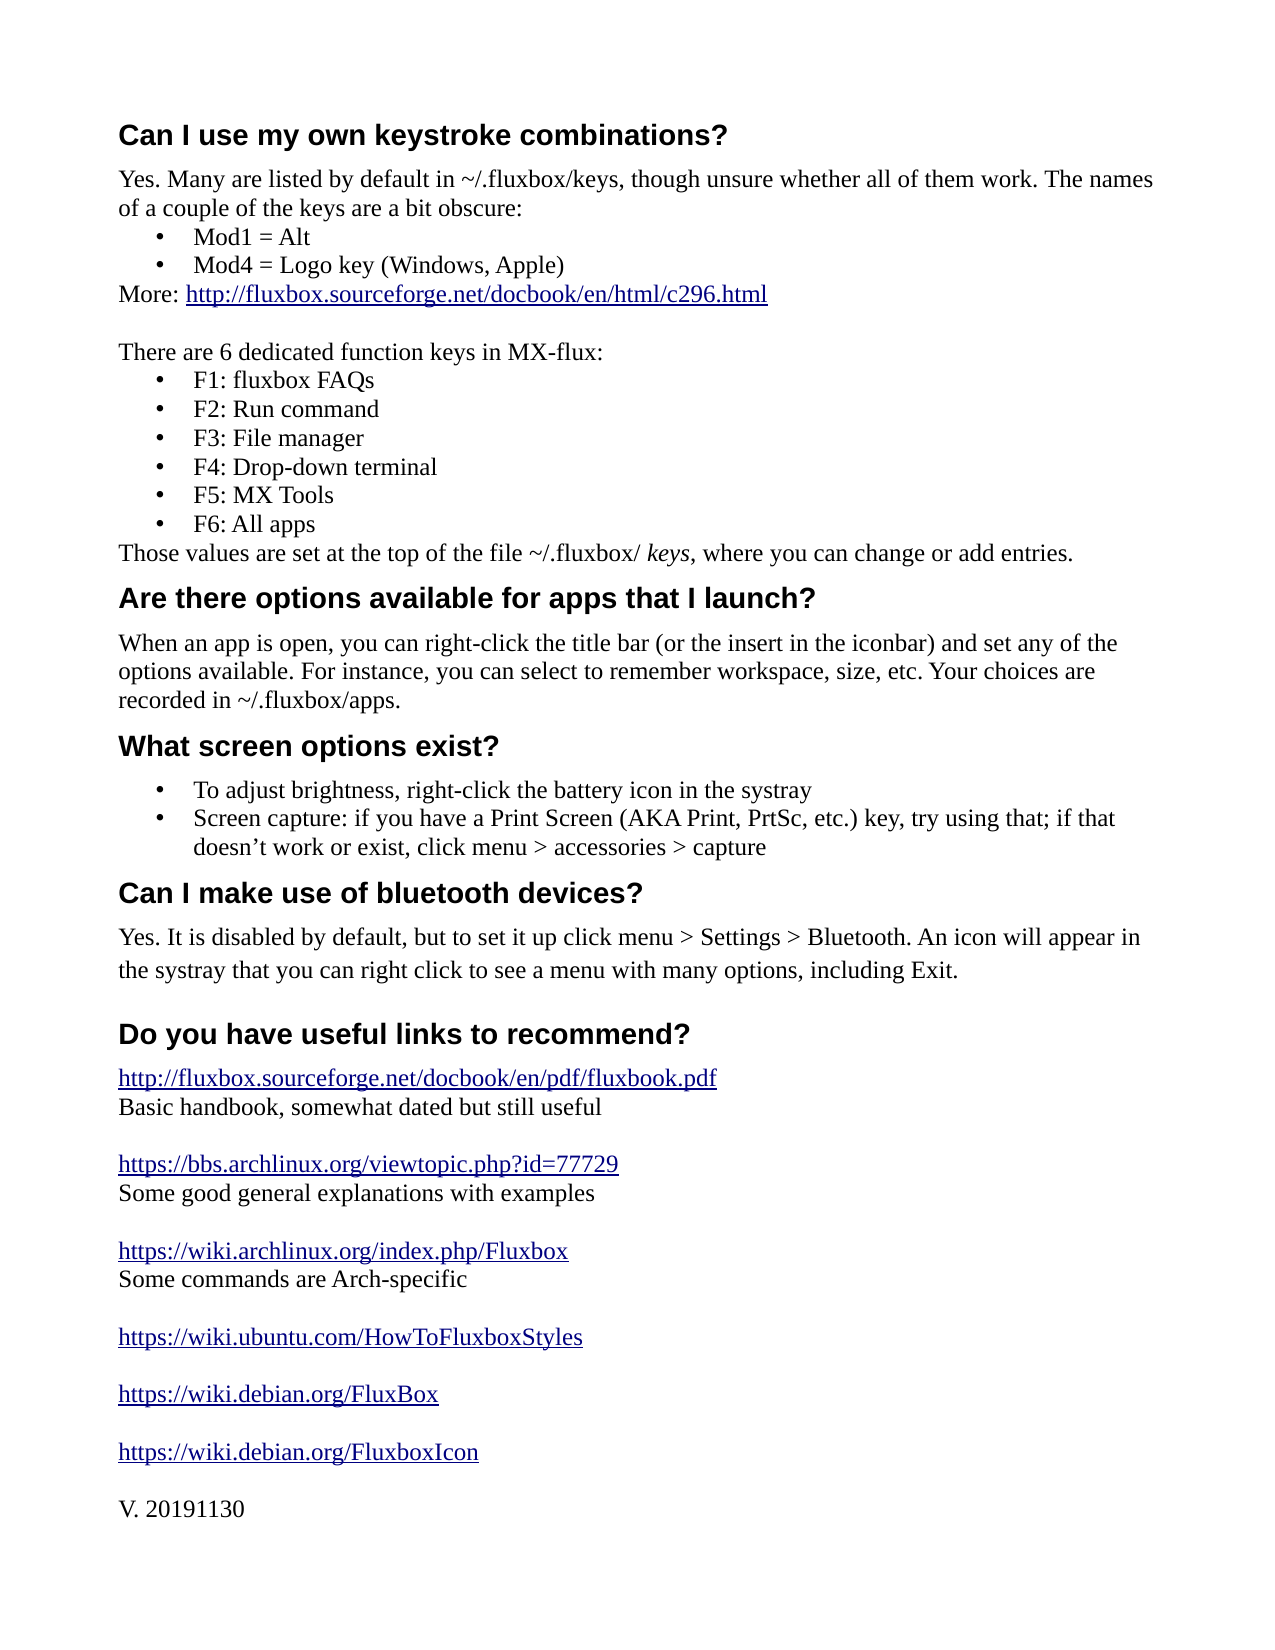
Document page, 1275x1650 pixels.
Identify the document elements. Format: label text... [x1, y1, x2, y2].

text Basic handbook, somewhat dated but still useful [118, 1092, 1157, 1121]
list F3: File manager [156, 423, 1157, 452]
text https://wiki.archlinux.org/index.php/Fluxbox [118, 1236, 1157, 1264]
list Screen capture: if you have a Print Screen (AKA Print, PrtSc, etc.) key, try using that; if that doesn’t work or exist, click menu > accessories > capture [156, 803, 1157, 861]
text https://bbs.archlinux.org/viewtopic.php?id=77729 [118, 1149, 1157, 1178]
subtitle What screen options exist? [118, 728, 1157, 762]
text There are 6 dedicated function keys in MX-flux: [118, 337, 1157, 366]
text More: http://fluxbox.sourceforge.net/docbook/en/html/c296.html [118, 279, 1157, 308]
text Some commands are Arch-specific [118, 1264, 1157, 1293]
text Yes. Many are listed by default in ~/.fluxbox/keys, though unsure whether all of them work. The names of a couple of the keys are a bit obscure: [118, 164, 1157, 222]
list F2: Run command [156, 394, 1157, 423]
text When an app is open, you can right-click the title bar (or the insert in the iconbar) and set any of the options available. For instance, you can select to remember workspace, size, etc. Your choices are recorded in ~/.fluxbox/apps. [118, 628, 1157, 714]
text Yes. It is disabled by default, but to set it up click menu > Settings > Bluetooth. An icon will appear in the systray that you can right click to see a menu with many options, including Exit. [118, 922, 1157, 984]
list To adjust brightness, right-click the battery icon in the systray [156, 775, 1157, 803]
list F4: Drop-down terminal [156, 452, 1157, 481]
text https://wiki.debian.org/FluxBox [118, 1379, 1157, 1408]
subtitle Do you have useful links to recommend? [118, 1017, 1157, 1051]
text Some good general explanations with examples [118, 1178, 1157, 1207]
text http://fluxbox.sourceforge.net/docbook/en/pdf/fluxbook.pdf [118, 1063, 1157, 1092]
subtitle Are there options available for apps that I launch? [118, 581, 1157, 615]
list F5: MX Tools [156, 481, 1157, 509]
subtitle Can I use my own keystroke combinations? [118, 118, 1157, 152]
subtitle Can I make use of bluetooth devices? [118, 876, 1157, 909]
list F1: fluxbox FAQs [156, 366, 1157, 394]
list F6: All apps [156, 509, 1157, 538]
text https://wiki.debian.org/FluxboxIcon [118, 1437, 1157, 1466]
list Mod1 = Alt [156, 222, 1157, 251]
list Mod4 = Logo key (Windows, Apple) [156, 251, 1157, 279]
text V. 20191130 [118, 1494, 1157, 1523]
text Those values are set at the top of the file ~/.fluxbox/ keys, where you can change or add entries. [118, 538, 1157, 567]
text https://wiki.ubuntu.com/HowToFluxboxStyles [118, 1322, 1157, 1351]
